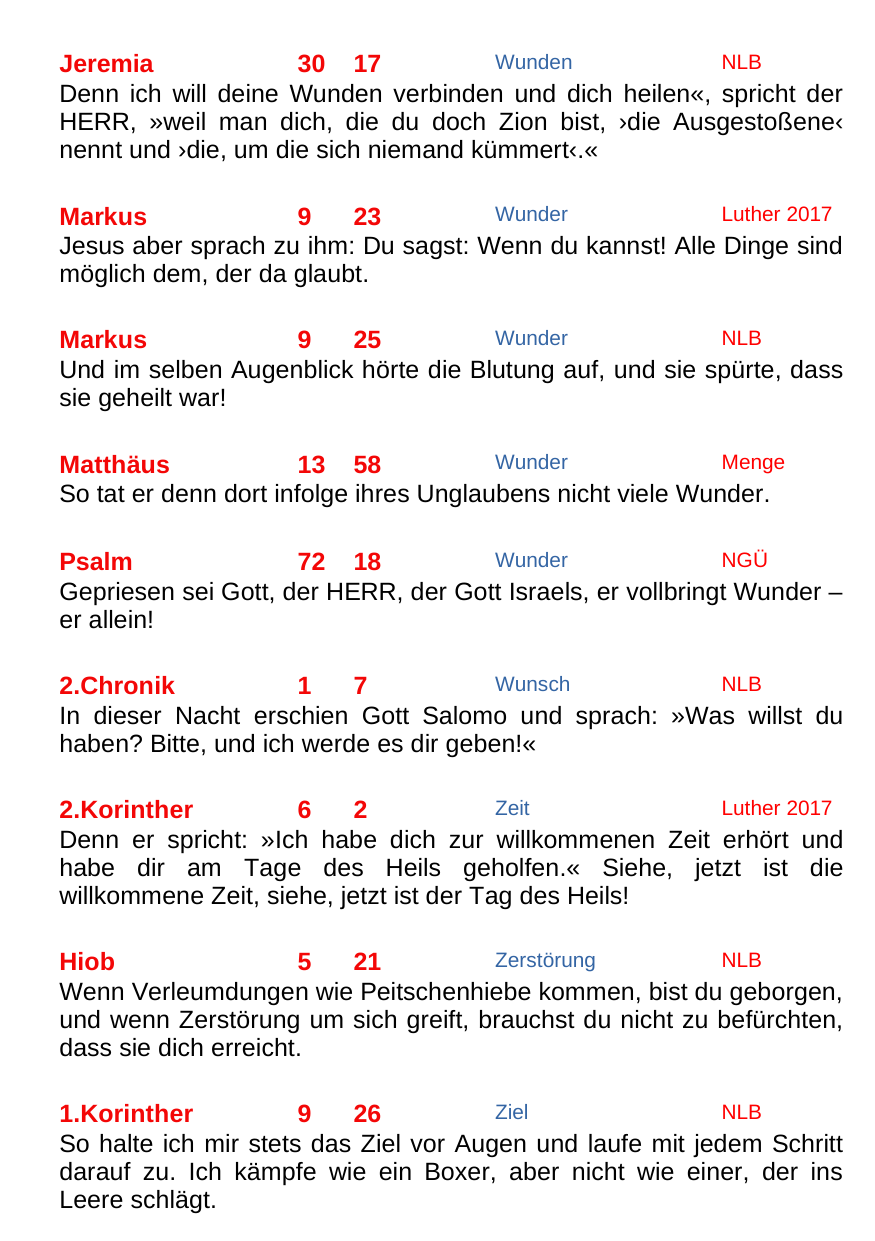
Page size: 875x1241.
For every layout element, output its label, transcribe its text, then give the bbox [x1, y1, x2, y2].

table_cell [59, 910, 844, 948]
table_cell [677, 672, 721, 702]
table_cell Menge [721, 451, 842, 480]
table_cell 21 [353, 948, 427, 978]
table_cell 2 [353, 796, 427, 826]
table_cell [342, 672, 353, 702]
table_cell Wunder [495, 451, 677, 480]
table_cell Wunder [495, 326, 677, 356]
table_cell 2.Chronik [59, 672, 297, 702]
table_cell 18 [353, 548, 427, 577]
table_cell Wunden [495, 50, 677, 80]
table_cell Wunder [495, 548, 677, 577]
table_cell Zerstörung [495, 948, 677, 978]
table_cell Denn ich will deine Wunden verbinden und dich heilen«, spricht der HERR, »weil man dich, die du doch Zion bist, ›die Ausgestoßene‹ nennt und ›die, um die sich niemand kümmert‹.« [59, 80, 844, 164]
table_cell [677, 451, 721, 480]
table_cell 17 [353, 50, 427, 80]
table_cell 9 [298, 1100, 342, 1130]
table_cell Luther 2017 [721, 796, 842, 826]
table_cell 6 [298, 796, 342, 826]
table_cell [59, 288, 844, 326]
table_cell [677, 50, 721, 80]
table_cell 72 [298, 548, 342, 577]
table_cell [342, 451, 353, 480]
table_cell Wenn Verleumdungen wie Peitschenhiebe kommen, bist du geborgen, und wenn Zerstörung um sich greift, brauchst du nicht zu befürchten, dass sie dich erreicht. [59, 978, 844, 1062]
table_cell [427, 796, 495, 826]
table_cell 13 [298, 451, 342, 480]
table_cell Markus [59, 326, 297, 356]
table_cell NLB [721, 1100, 842, 1130]
table_cell [342, 203, 353, 232]
table_cell NLB [721, 326, 842, 356]
table_cell 30 [298, 50, 342, 80]
table_cell [677, 203, 721, 232]
table_cell [677, 796, 721, 826]
table_cell [342, 548, 353, 577]
table_cell So tat er denn dort infolge ihres Unglaubens nicht viele Wunder. [59, 480, 844, 509]
table_cell [342, 796, 353, 826]
table_cell [59, 758, 844, 796]
table_cell [59, 412, 844, 451]
table_cell 23 [353, 203, 427, 232]
table_cell 25 [353, 326, 427, 356]
table_cell Markus [59, 203, 297, 232]
table_cell Denn er spricht: »Ich habe dich zur willkommenen Zeit erhört und habe dir am Tage des Heils geholfen.« Siehe, jetzt ist die willkommene Zeit, siehe, jetzt ist der Tag des Heils! [59, 826, 844, 910]
table_cell Jeremia [59, 50, 297, 80]
table_cell NGÜ [721, 548, 842, 577]
table_cell NLB [721, 948, 842, 978]
table_cell Matthäus [59, 451, 297, 480]
table_cell [59, 1062, 844, 1100]
table_cell Zeit [495, 796, 677, 826]
table_cell 58 [353, 451, 427, 480]
table_cell NLB [721, 50, 842, 80]
table_cell Luther 2017 [721, 203, 842, 232]
table_cell [677, 948, 721, 978]
table_cell 5 [298, 948, 342, 978]
table_cell Ziel [495, 1100, 677, 1130]
table_cell [342, 948, 353, 978]
table_cell 9 [298, 326, 342, 356]
table_cell NLB [721, 672, 842, 702]
table_cell 26 [353, 1100, 427, 1130]
table_cell [427, 1100, 495, 1130]
table_cell [59, 164, 844, 202]
table_cell [427, 451, 495, 480]
table_cell [59, 510, 844, 548]
table_cell 9 [298, 203, 342, 232]
table_cell Wunder [495, 203, 677, 232]
table_cell In dieser Nacht erschien Gott Salomo und sprach: »Was willst du haben? Bitte, und ich werde es dir geben!« [59, 702, 844, 758]
table_cell Jesus aber sprach zu ihm: Du sagst: Wenn du kannst! Alle Dinge sind möglich dem, der da glaubt. [59, 232, 844, 288]
table_cell [427, 203, 495, 232]
table_cell [342, 326, 353, 356]
table_cell [427, 326, 495, 356]
table_cell 7 [353, 672, 427, 702]
table_cell So halte ich mir stets das Ziel vor Augen und laufe mit jedem Schritt darauf zu. Ich kämpfe wie ein Boxer, aber nicht wie einer, der ins Leere schlägt. [59, 1130, 844, 1214]
table_cell [427, 548, 495, 577]
table_cell Und im selben Augenblick hörte die Blutung auf, und sie spürte, dass sie geheilt war! [59, 356, 844, 412]
table_cell Psalm [59, 548, 297, 577]
table_cell [342, 50, 353, 80]
table_cell [677, 548, 721, 577]
table_cell [427, 50, 495, 80]
table_cell [677, 1100, 721, 1130]
table_cell [427, 948, 495, 978]
table_cell 2.Korinther [59, 796, 297, 826]
table_cell [427, 672, 495, 702]
table_cell [342, 1100, 353, 1130]
table_cell Gepriesen sei Gott, der HERR, der Gott Israels, er vollbringt Wunder – er allein! [59, 578, 844, 633]
table_cell [59, 634, 844, 672]
table_cell 1.Korinther [59, 1100, 297, 1130]
table_cell 1 [298, 672, 342, 702]
table_cell Hiob [59, 948, 297, 978]
table_cell [59, 12, 844, 50]
table_cell Wunsch [495, 672, 677, 702]
table_cell [677, 326, 721, 356]
